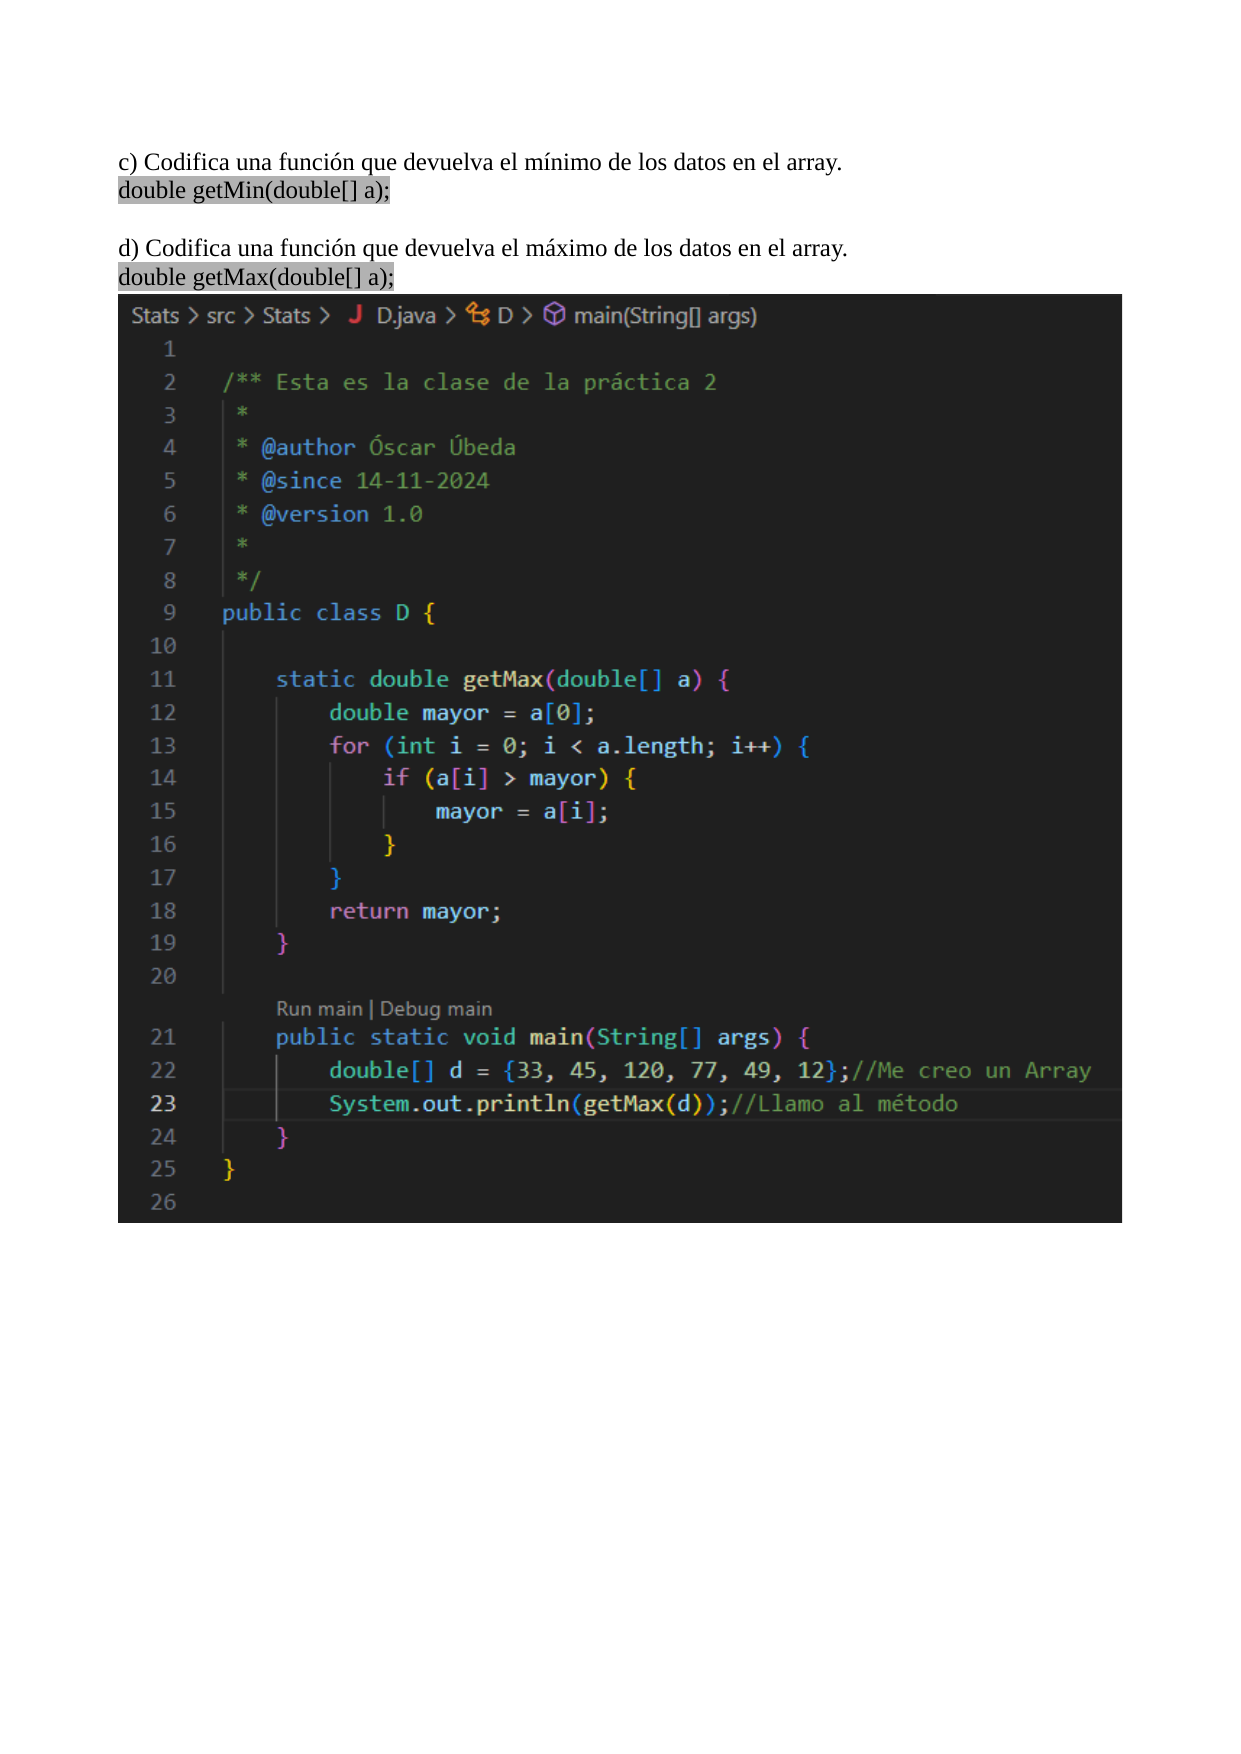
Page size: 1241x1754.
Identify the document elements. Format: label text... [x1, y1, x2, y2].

text double getMax(double[] a); [118, 262, 1122, 291]
text d) Codifica una función que devuelva el máximo de los datos en el array. [118, 233, 1122, 262]
text double getMin(double[] a); [118, 176, 1122, 204]
picture [118, 294, 1123, 1223]
text c) Codifica una función que devuelva el mínimo de los datos en el array. [118, 147, 1122, 176]
